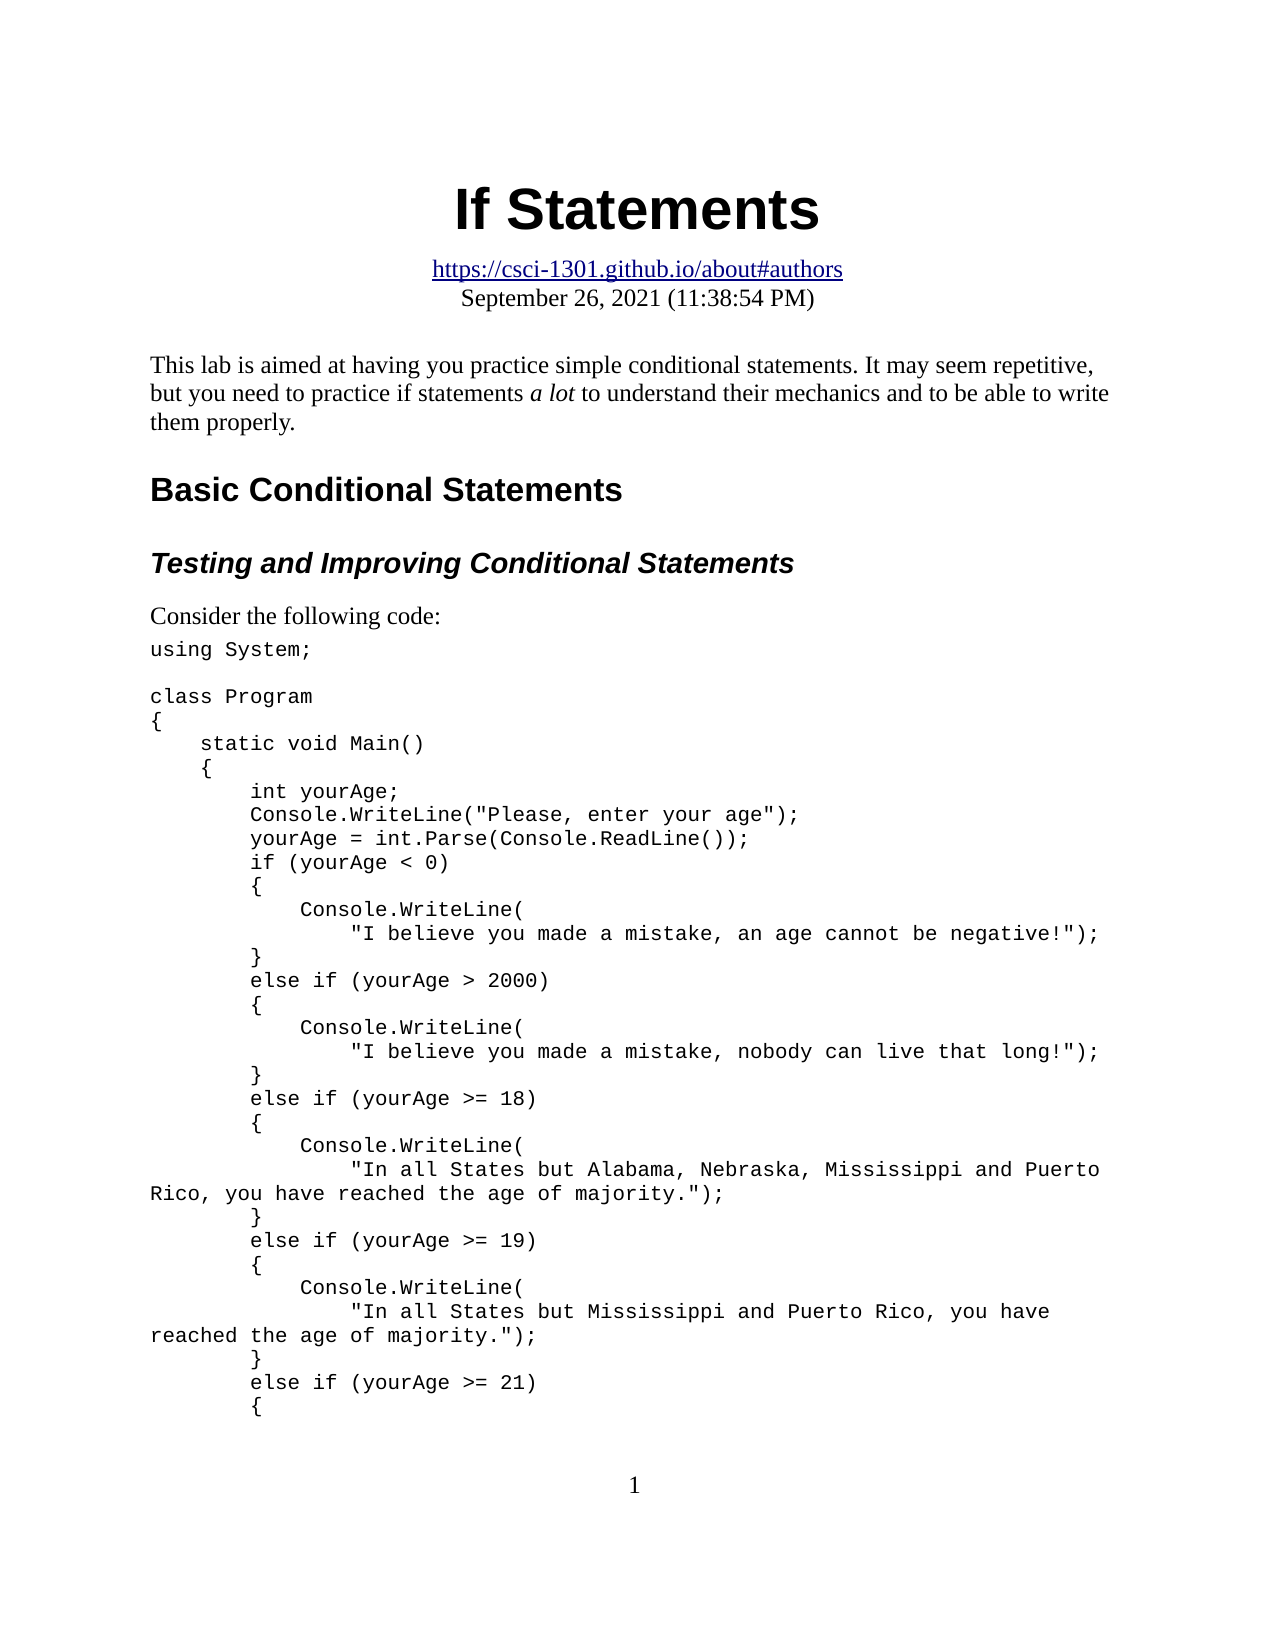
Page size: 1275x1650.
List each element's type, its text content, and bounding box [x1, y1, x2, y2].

text using System; [150, 639, 1125, 662]
text https://csci-1301.github.io/about#authors [150, 254, 1125, 283]
text else if (yourAge >= 18) [150, 1088, 1125, 1112]
text "I believe you made a mistake, an age cannot be negative!"); [150, 923, 1125, 946]
text "I believe you made a mistake, nobody can live that long!"); [150, 1041, 1125, 1064]
text else if (yourAge > 2000) [150, 970, 1125, 993]
text } [150, 1348, 1125, 1372]
text Console.WriteLine( [150, 1017, 1125, 1041]
text { [150, 875, 1125, 899]
subtitle Basic Conditional Statements [150, 470, 1125, 509]
text Console.WriteLine( [150, 899, 1125, 923]
text Console.WriteLine( [150, 1277, 1125, 1301]
text yourAge = int.Parse(Console.ReadLine()); [150, 828, 1125, 852]
text static void Main() [150, 733, 1125, 757]
title If Statements [150, 175, 1125, 242]
text This lab is aimed at having you practice simple conditional statements. It may seem repetitive, but you need to practice if statements a lot to understand their mechanics and to be able to write them properly. [150, 350, 1125, 436]
text "In all States but Mississippi and Puerto Rico, you have reached the age of majority."); [150, 1301, 1125, 1348]
text "In all States but Alabama, Nebraska, Mississippi and Puerto Rico, you have reached the age of majority."); [150, 1159, 1125, 1206]
text } [150, 946, 1125, 970]
text Console.WriteLine( [150, 1135, 1125, 1159]
text { [150, 1396, 1125, 1419]
text Consider the following code: [150, 601, 1125, 630]
text else if (yourAge >= 19) [150, 1230, 1125, 1254]
text int yourAge; [150, 781, 1125, 804]
text Console.WriteLine("Please, enter your age"); [150, 804, 1125, 828]
text { [150, 1112, 1125, 1135]
subtitle Testing and Improving Conditional Statements [150, 546, 1125, 580]
text { [150, 710, 1125, 733]
text else if (yourAge >= 21) [150, 1372, 1125, 1396]
text if (yourAge < 0) [150, 852, 1125, 875]
text { [150, 757, 1125, 781]
text { [150, 1254, 1125, 1277]
text { [150, 993, 1125, 1017]
text } [150, 1206, 1125, 1230]
text class Program [150, 686, 1125, 710]
text } [150, 1064, 1125, 1088]
text September 26, 2021 (11:38:54 PM) [150, 283, 1125, 312]
